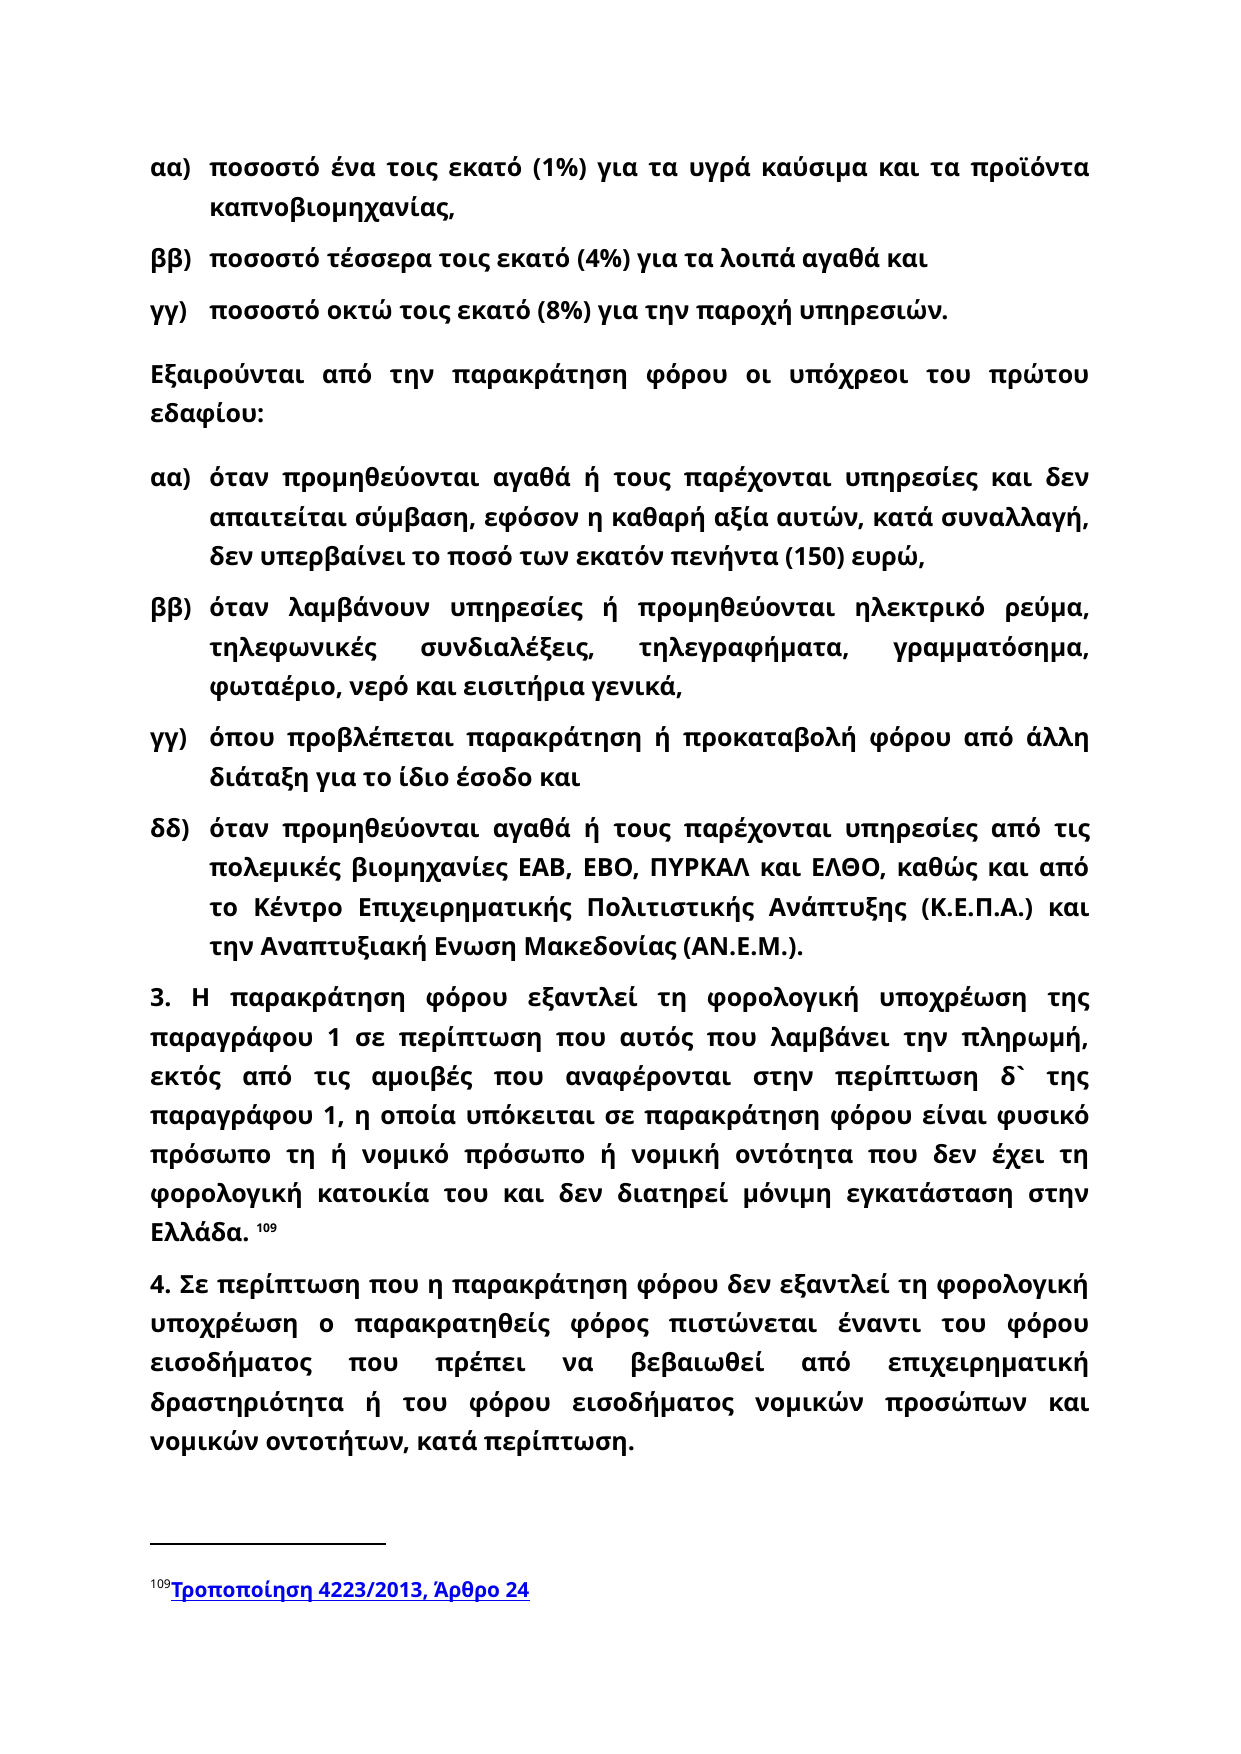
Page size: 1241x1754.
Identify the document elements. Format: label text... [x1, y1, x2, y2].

list αα) όταν προμηθεύονται αγαθά ή τους παρέχονται υπηρεσίες και δεν απαιτείται σύμβαση, εφόσον η καθαρή αξία αυτών, κατά συναλλαγή, δεν υπερβαίνει το ποσό των εκατόν πενήντα (150) ευρώ, [150, 460, 1090, 572]
list γγ) όπου προβλέπεται παρακράτηση ή προκαταβολή φόρου από άλλη διάταξη για το ίδιο έσοδο και [150, 720, 1090, 793]
list ββ) ποσοστό τέσσερα τοις εκατό (4%) για τα λοιπά αγαθά και [150, 241, 1090, 275]
list αα) ποσοστό ένα τοις εκατό (1%) για τα υγρά καύσιμα και τα προϊόντα καπνοβιομηχανίας, [150, 150, 1090, 223]
text 3. Η παρακράτηση φόρου εξαντλεί τη φορολογική υποχρέωση της παραγράφου 1 σε περίπτωση που αυτός που λαμβάνει την πληρωμή, εκτός από τις αμοιβές που αναφέρονται στην περίπτωση δ` της παραγράφου 1, η οποία υπόκειται σε παρακράτηση φόρου είναι φυσικό πρόσωπο τη ή νομικό πρόσωπο ή νομική οντότητα που δεν έχει τη φορολογική κατοικία του και δεν διατηρεί μόνιμη εγκατάσταση στην Ελλάδα. [150, 980, 1090, 1249]
list δδ) όταν προμηθεύονται αγαθά ή τους παρέχονται υπηρεσίες από τις πολεμικές βιομηχανίες ΕΑΒ, ΕΒΟ, ΠΥΡΚΑΛ και ΕΛΘΟ, καθώς και από το Κέντρο Επιχειρηματικής Πολιτιστικής Ανάπτυξης (Κ.Ε.Π.Α.) και την Αναπτυξιακή Ενωση Μακεδονίας (ΑΝ.Ε.Μ.). [150, 811, 1090, 962]
list ββ) όταν λαμβάνουν υπηρεσίες ή προμηθεύονται ηλεκτρικό ρεύμα, τηλεφωνικές συνδιαλέξεις, τηλεγραφήματα, γραμματόσημα, φωταέριο, νερό και εισιτήρια γενικά, [150, 590, 1090, 702]
text Τροποποίηση 4223/2013, Άρθρο 24 [150, 1576, 1090, 1604]
list γγ) ποσοστό οκτώ τοις εκατό (8%) για την παροχή υπηρεσιών. [150, 292, 1090, 327]
text Εξαιρούνται από την παρακράτηση φόρου οι υπόχρεοι του πρώτου εδαφίου: [150, 357, 1090, 430]
text 4. Σε περίπτωση που η παρακράτηση φόρου δεν εξαντλεί τη φορολογική υποχρέωση ο παρακρατηθείς φόρος πιστώνεται έναντι του φόρου εισοδήματος που πρέπει να βεβαιωθεί από επιχειρηματική δραστηριότητα ή του φόρου εισοδήματος νομικών προσώπων και νομικών οντοτήτων, κατά περίπτωση. [150, 1267, 1090, 1457]
